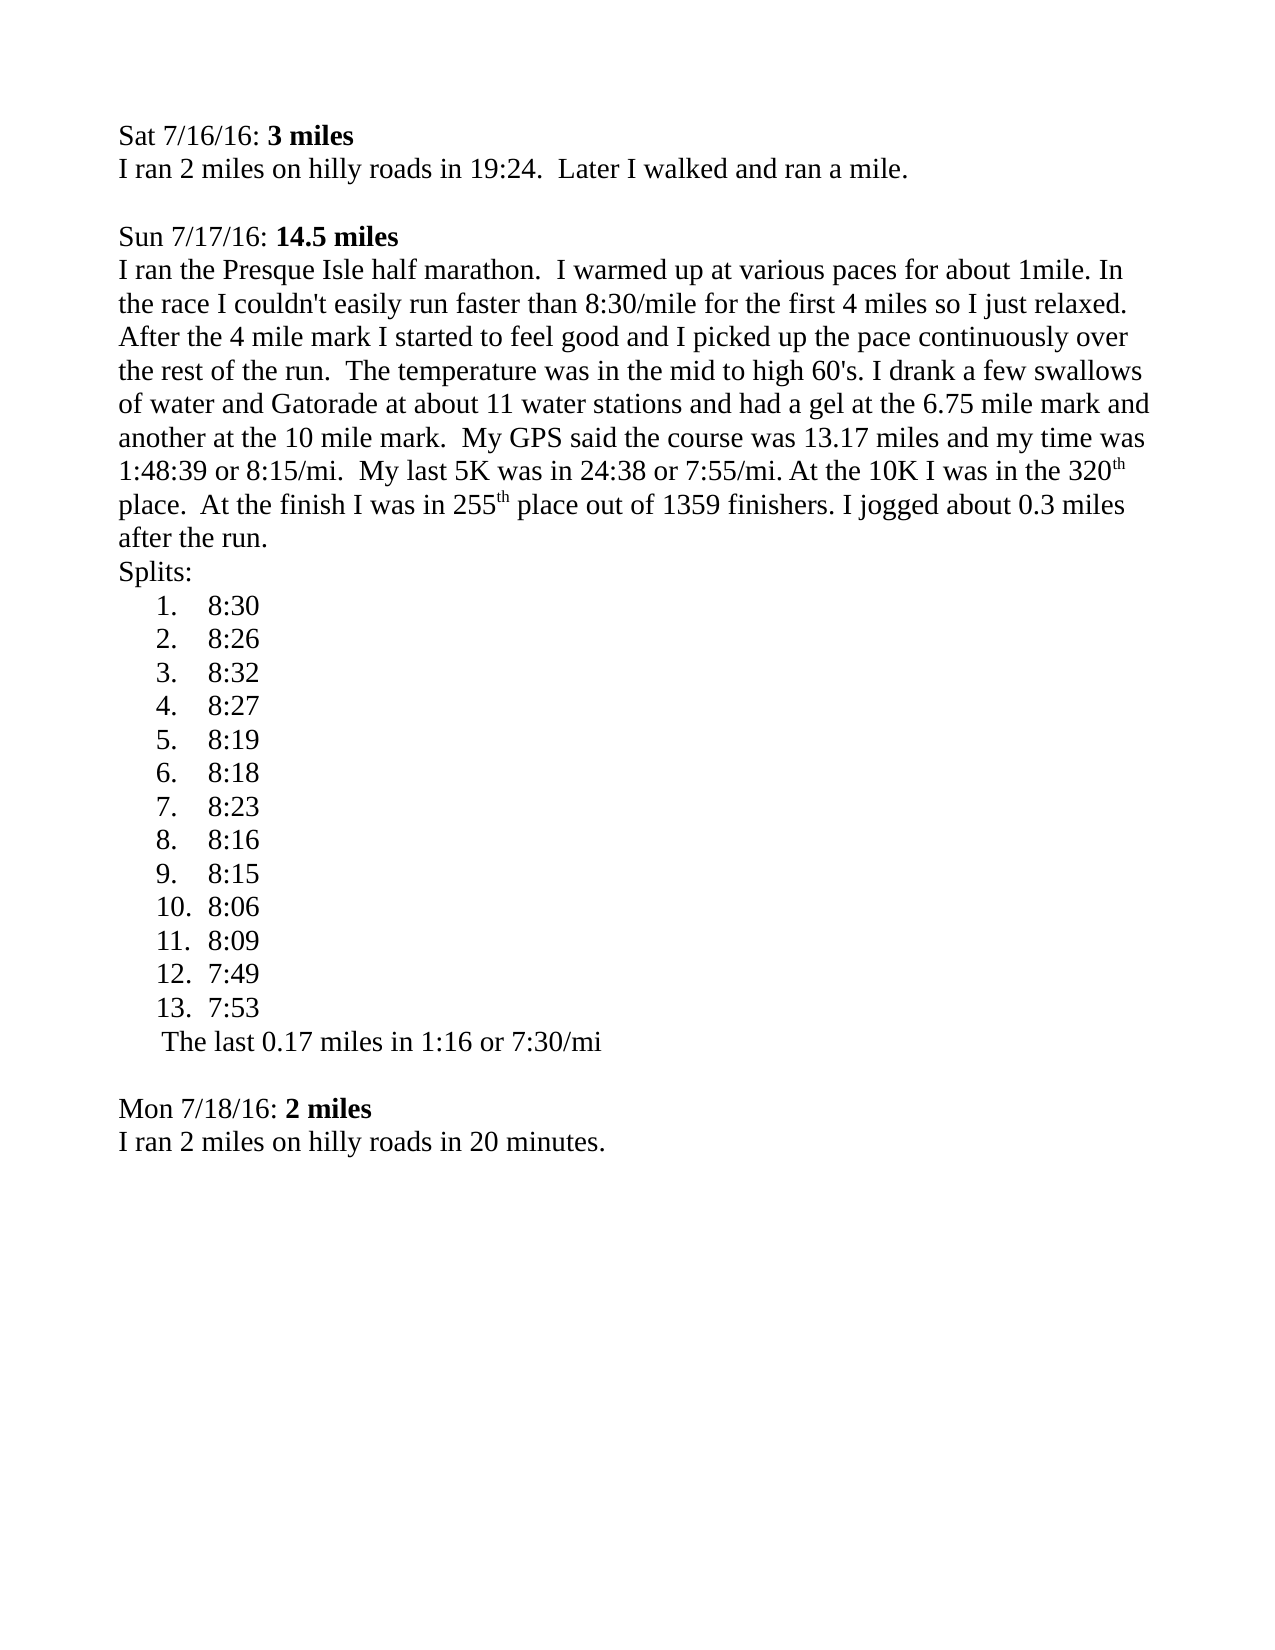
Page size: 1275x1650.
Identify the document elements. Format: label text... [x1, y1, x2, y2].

text Splits: [118, 554, 1157, 588]
list 8:15 [156, 856, 1157, 889]
list 8:16 [156, 822, 1157, 856]
list 7:49 [156, 957, 1157, 990]
text I ran the Presque Isle half marathon. I warmed up at various paces for about 1mile. In the race I couldn't easily run faster than 8:30/mile for the first 4 miles so I just relaxed. After the 4 mile mark I started to feel good and I picked up the pace continuously over the rest of the run. The temperature was in the mid to high 60's. I drank a few swallows of water and Gatorade at about 11 water stations and had a gel at the 6.75 mile mark and another at the 10 mile mark. My GPS said the course was 13.17 miles and my time was 1:48:39 or 8:15/mi. My last 5K was in 24:38 or 7:55/mi. At the 10K I was in the 320th place. At the finish I was in 255th place out of 1359 finishers. I jogged about 0.3 miles after the run. [118, 252, 1157, 554]
text Sun 7/17/16: 14.5 miles [118, 219, 1157, 252]
text I ran 2 miles on hilly roads in 20 minutes. [118, 1124, 1157, 1158]
list 8:09 [156, 923, 1157, 957]
text I ran 2 miles on hilly roads in 19:24. Later I walked and ran a mile. [118, 152, 1157, 185]
list 8:06 [156, 889, 1157, 923]
text Sat 7/16/16: 3 miles [118, 118, 1157, 152]
list 8:26 [156, 621, 1157, 655]
list 8:30 [156, 588, 1157, 621]
text Mon 7/18/16: 2 miles [118, 1091, 1157, 1124]
list 8:19 [156, 722, 1157, 755]
list 8:23 [156, 789, 1157, 822]
list 8:32 [156, 655, 1157, 688]
list 7:53 [156, 990, 1157, 1024]
list 8:27 [156, 688, 1157, 722]
list 8:18 [156, 755, 1157, 789]
text The last 0.17 miles in 1:16 or 7:30/mi [118, 1024, 1157, 1057]
